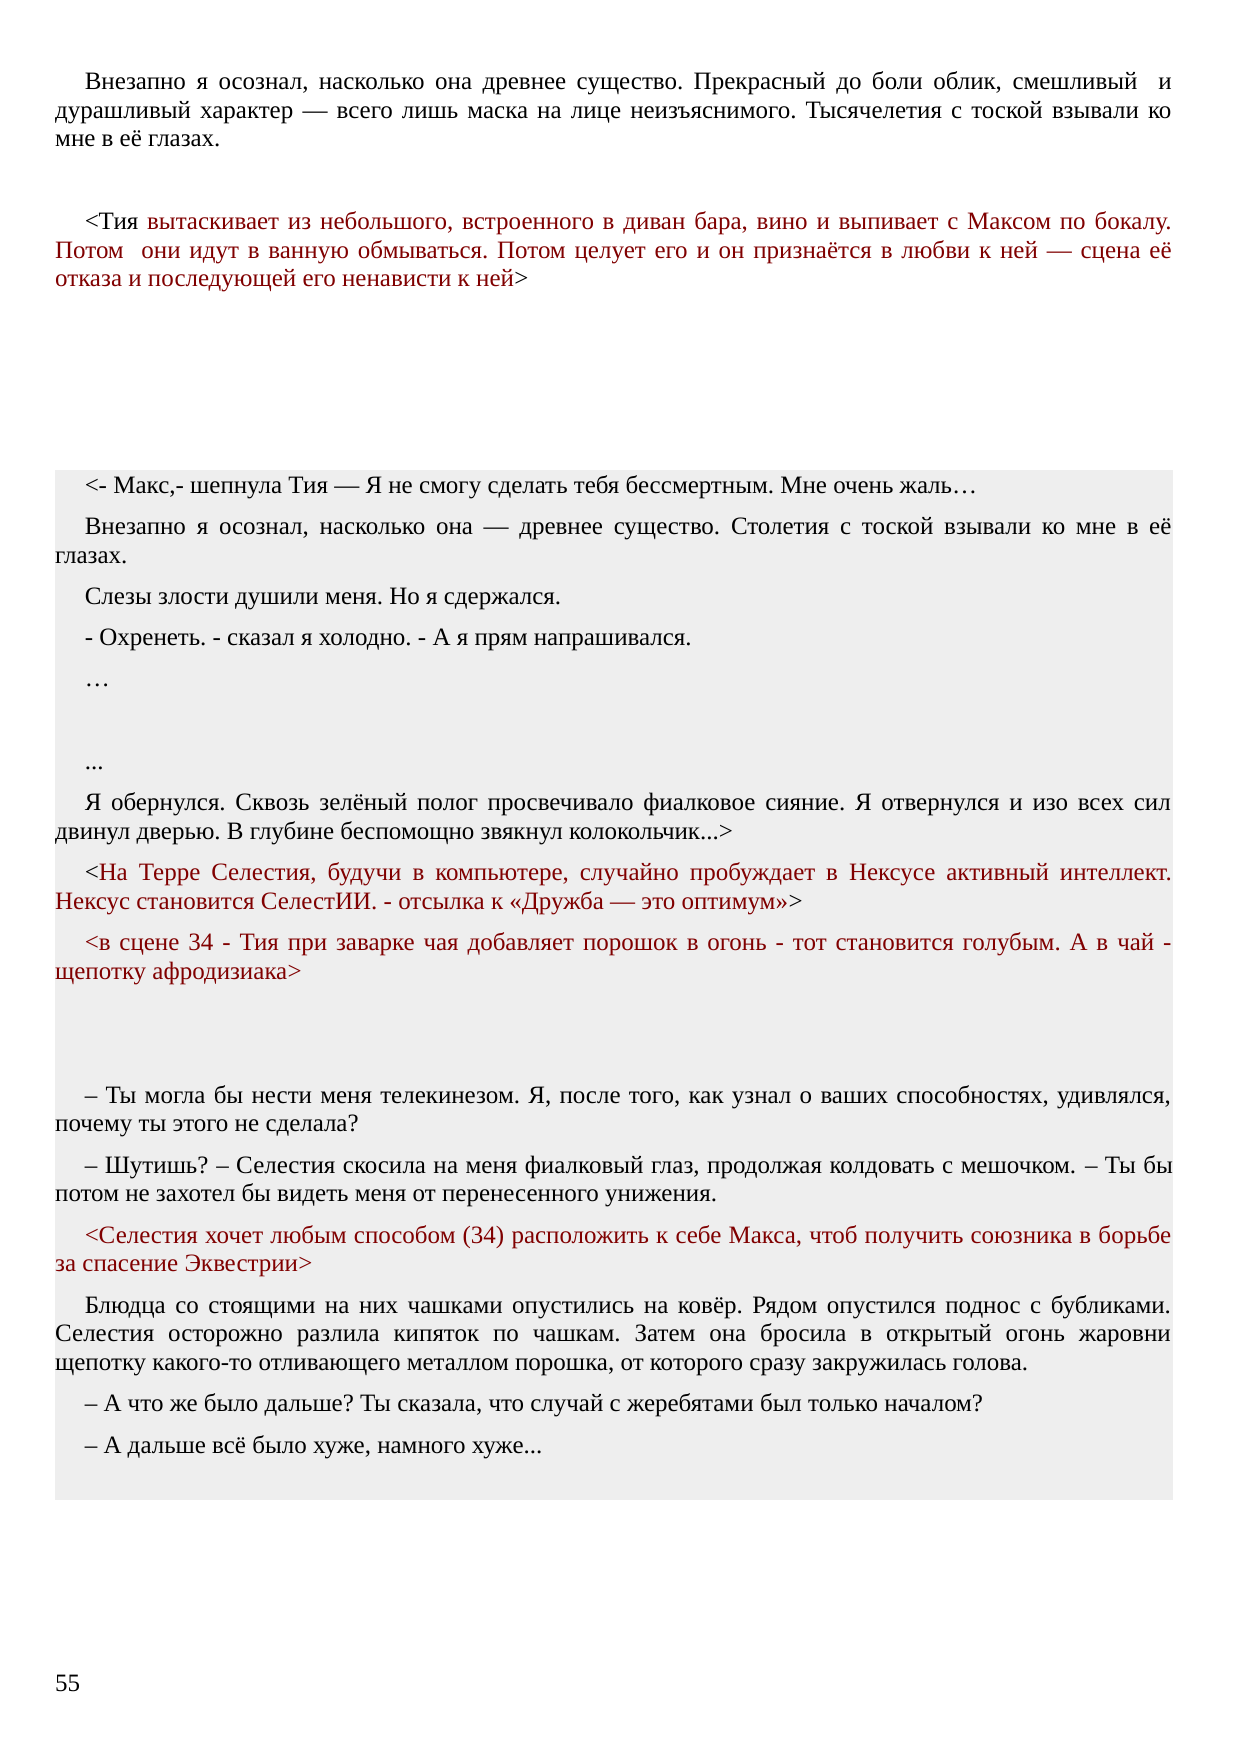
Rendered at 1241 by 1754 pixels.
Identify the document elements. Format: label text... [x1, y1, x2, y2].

text Слезы злости душили меня. Но я сдержался. [55, 581, 1173, 610]
text Внезапно я осознал, насколько она — древнее существо. Столетия с тоской взывали ко мне в её глазах. [55, 511, 1173, 568]
text – Шутишь? – Селестия скосила на меня фиалковый глаз, продолжая колдовать с мешочком. – Ты бы потом не захотел бы видеть меня от перенесенного унижения. [55, 1150, 1173, 1207]
text – А дальше всё было хуже, намного хуже... [55, 1430, 1173, 1458]
text Блюдца со стоящими на них чашками опустились на ковёр. Рядом опустился поднос с бубликами. Селестия осторожно разлила кипяток по чашкам. Затем она бросила в открытый огонь жаровни щепотку какого-то отливающего металлом порошка, от которого сразу закружилась голова. [55, 1290, 1173, 1376]
text <Тия вытаскивает из небольшого, встроенного в диван бара, вино и выпивает с Максом по бокалу. Потом они идут в ванную обмываться. Потом целует его и он признаётся в любви к ней — сцена её отказа и последующей его ненависти к ней> [55, 206, 1173, 292]
text Внезапно я осознал, насколько она древнее существо. Прекрасный до боли облик, смешливый и дурашливый характер — всего лишь маска на лице неизъяснимого. Тысячелетия с тоской взывали ко мне в её глазах. [55, 66, 1173, 152]
text Я обернулся. Сквозь зелёный полог просвечивало фиалковое сияние. Я отвернулся и изо всех сил двинул дверью. В глубине беспомощно звякнул колокольчик...> [55, 787, 1173, 845]
text <На Терре Селестия, будучи в компьютере, случайно пробуждает в Нексусе активный интеллект. Нексус становится СелестИИ. - отсылка к «Дружба — это оптимум»> [55, 857, 1173, 915]
text - Охренеть. - сказал я холодно. - А я прям напрашивался. [55, 622, 1173, 651]
text – А что же было дальше? Ты сказала, что случай с жеребятами был только началом? [55, 1388, 1173, 1417]
text ... [55, 746, 1173, 775]
text – Ты могла бы нести меня телекинезом. Я, после того, как узнал о ваших способностях, удивлялся, почему ты этого не сделала? [55, 1080, 1173, 1137]
text <в сцене 34 - Тия при заварке чая добавляет порошок в огонь - тот становится голубым. А в чай - щепотку афродизиака> [55, 927, 1173, 985]
text <- Макс,- шепнула Тия — Я не смогу сделать тебя бессмертным. Мне очень жаль… [55, 470, 1173, 498]
text <Селестия хочет любым способом (34) расположить к себе Макса, чтоб получить союзника в борьбе за спасение Эквестрии> [55, 1220, 1173, 1277]
text … [55, 663, 1173, 692]
